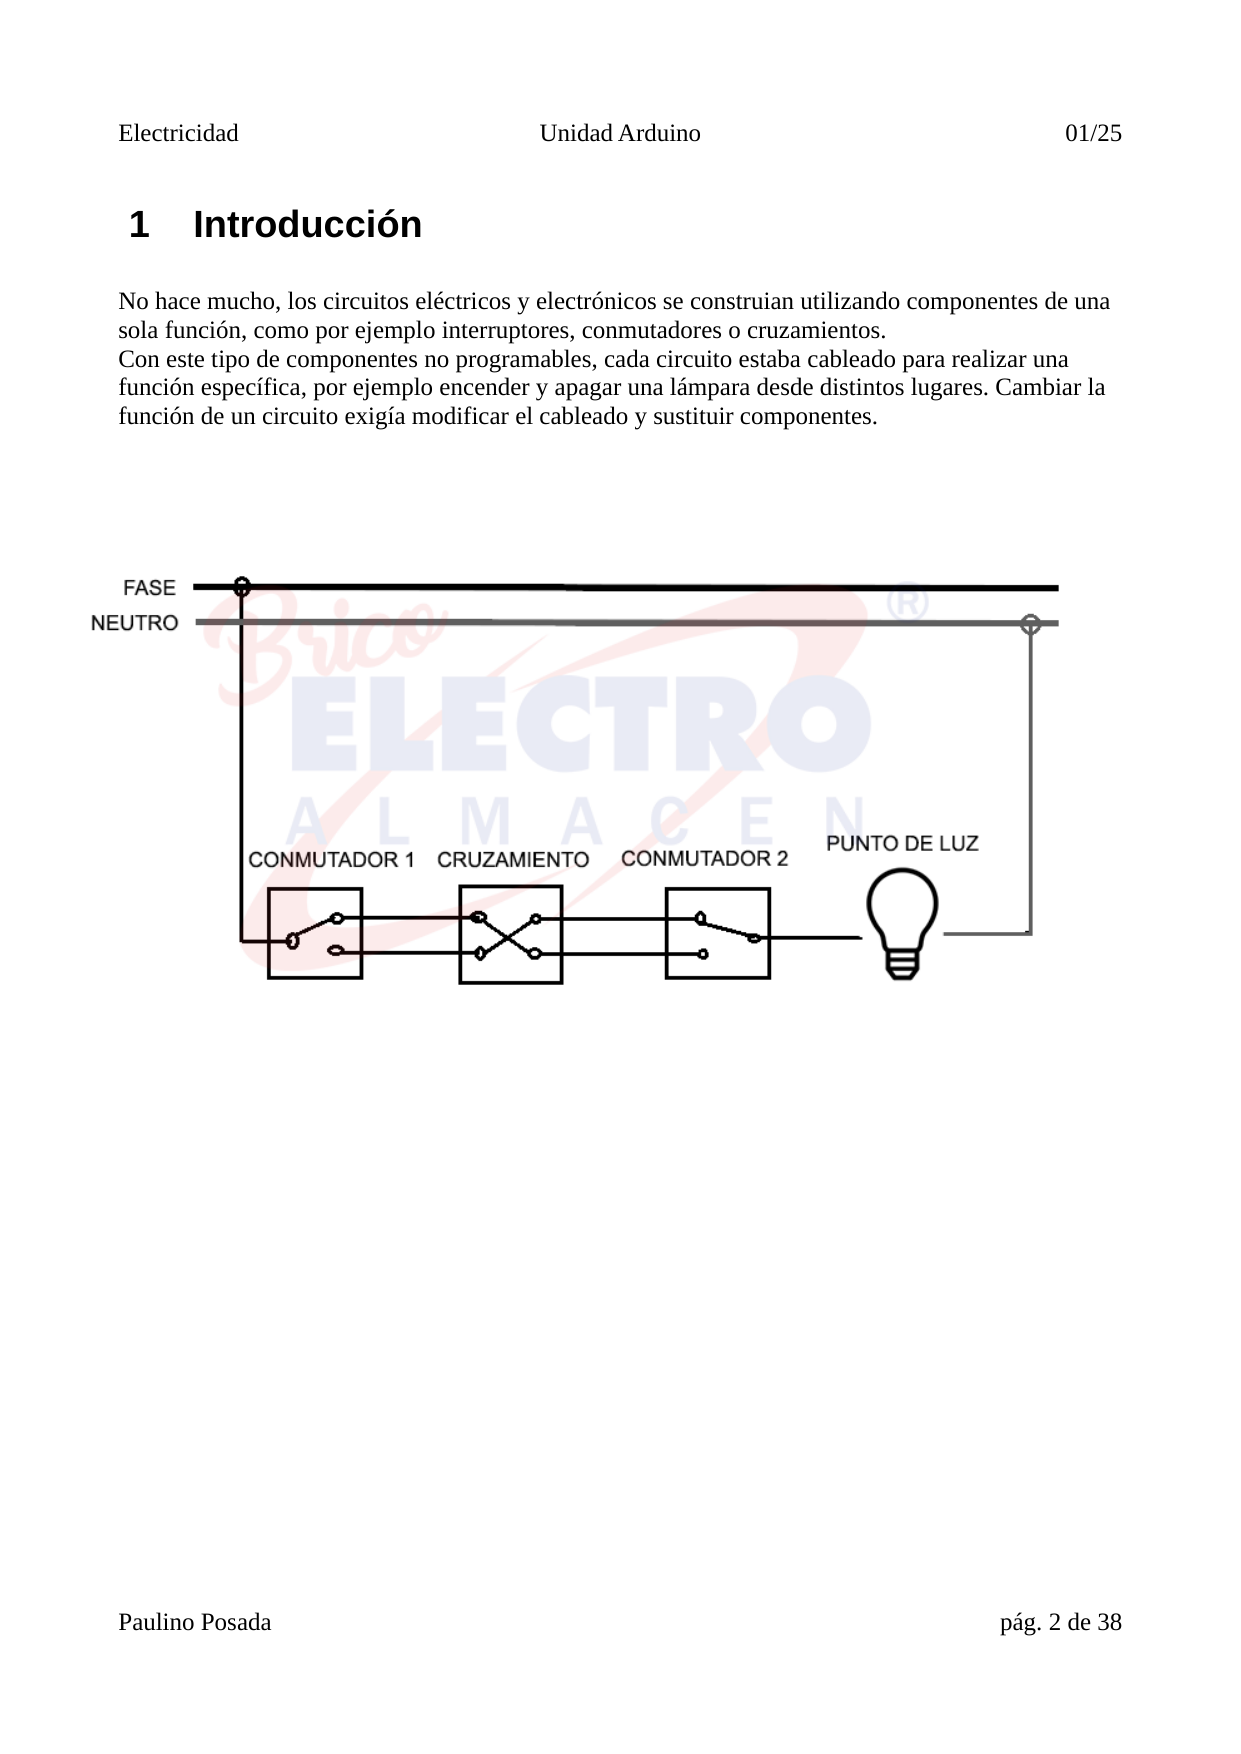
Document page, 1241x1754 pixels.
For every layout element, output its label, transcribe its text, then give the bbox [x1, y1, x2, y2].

text Con este tipo de componentes no programables, cada circuito estaba cableado para realizar una función específica, por ejemplo encender y apagar una lámpara desde distintos lugares. Cambiar la función de un circuito exigía modificar el cableado y sustituir componentes. [118, 344, 1122, 430]
text No hace mucho, los circuitos eléctricos y electrónicos se construian utilizando componentes de una sola función, como por ejemplo interruptores, conmutadores o cruzamientos. [118, 286, 1122, 344]
subtitle Introducción [118, 201, 1122, 245]
picture [72, 525, 1059, 1025]
